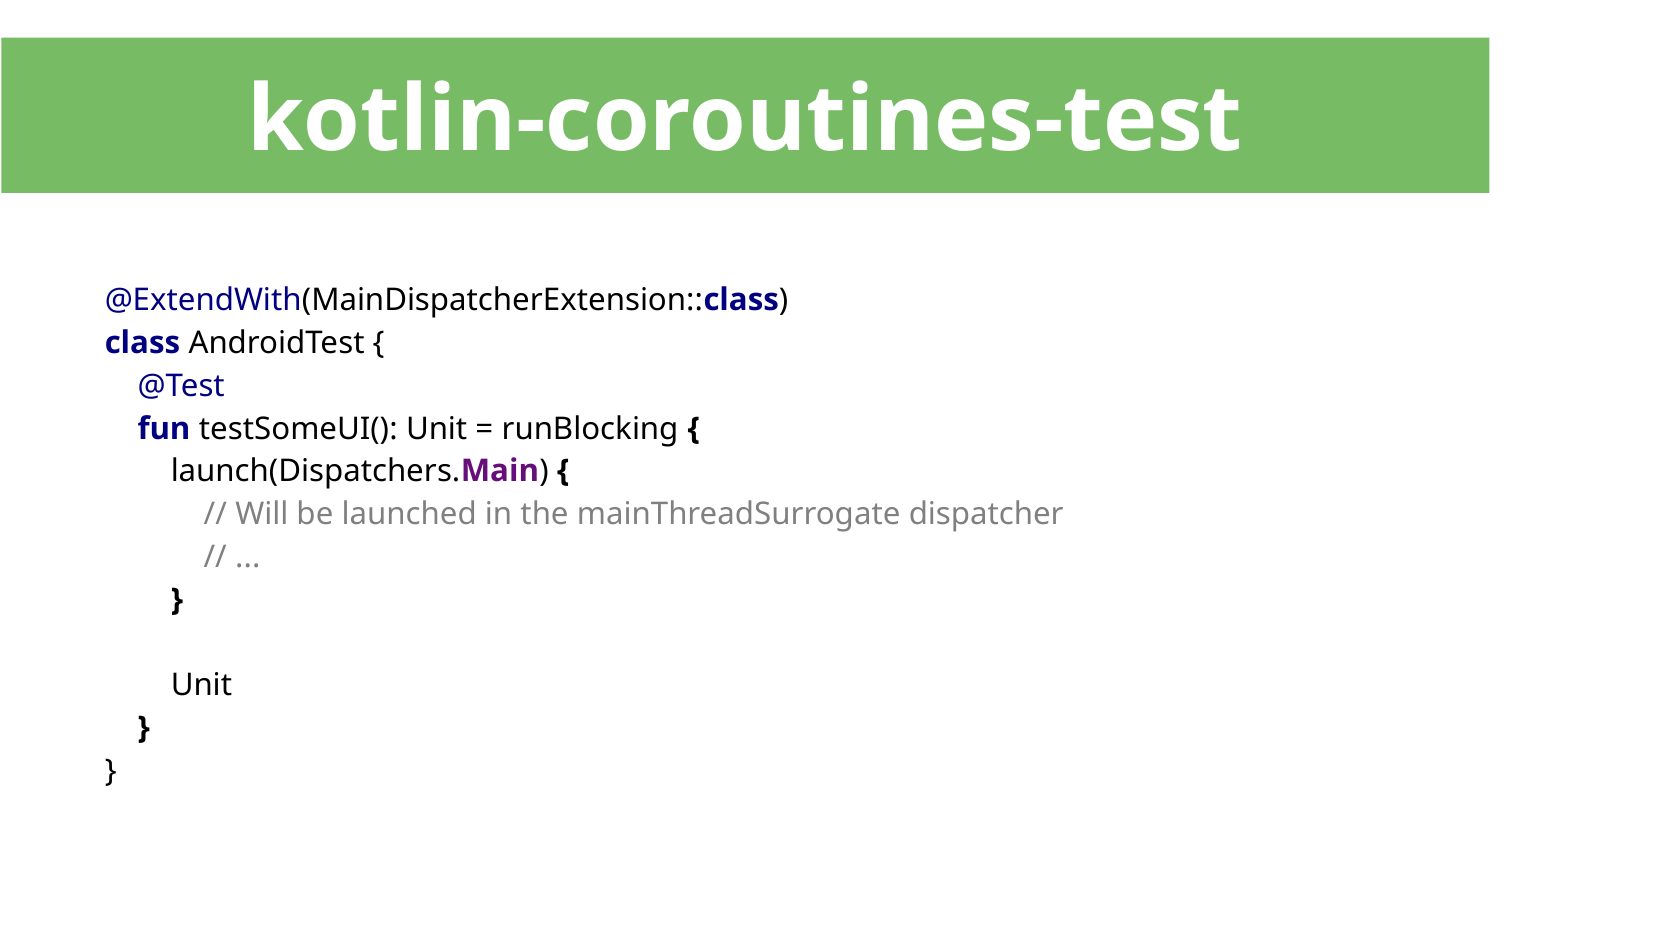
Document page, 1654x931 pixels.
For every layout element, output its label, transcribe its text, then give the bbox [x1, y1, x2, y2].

title kotlin-coroutines-test [1, 37, 1490, 193]
text_box @ExtendWith(MainDispatcherExtension::class) class AndroidTest { @Test fun testSomeUI(): Unit = runBlocking { launch(Dispatchers.Main) { // Will be launched in the mainThreadSurrogate dispatcher // ... } Unit } } [90, 270, 1414, 735]
